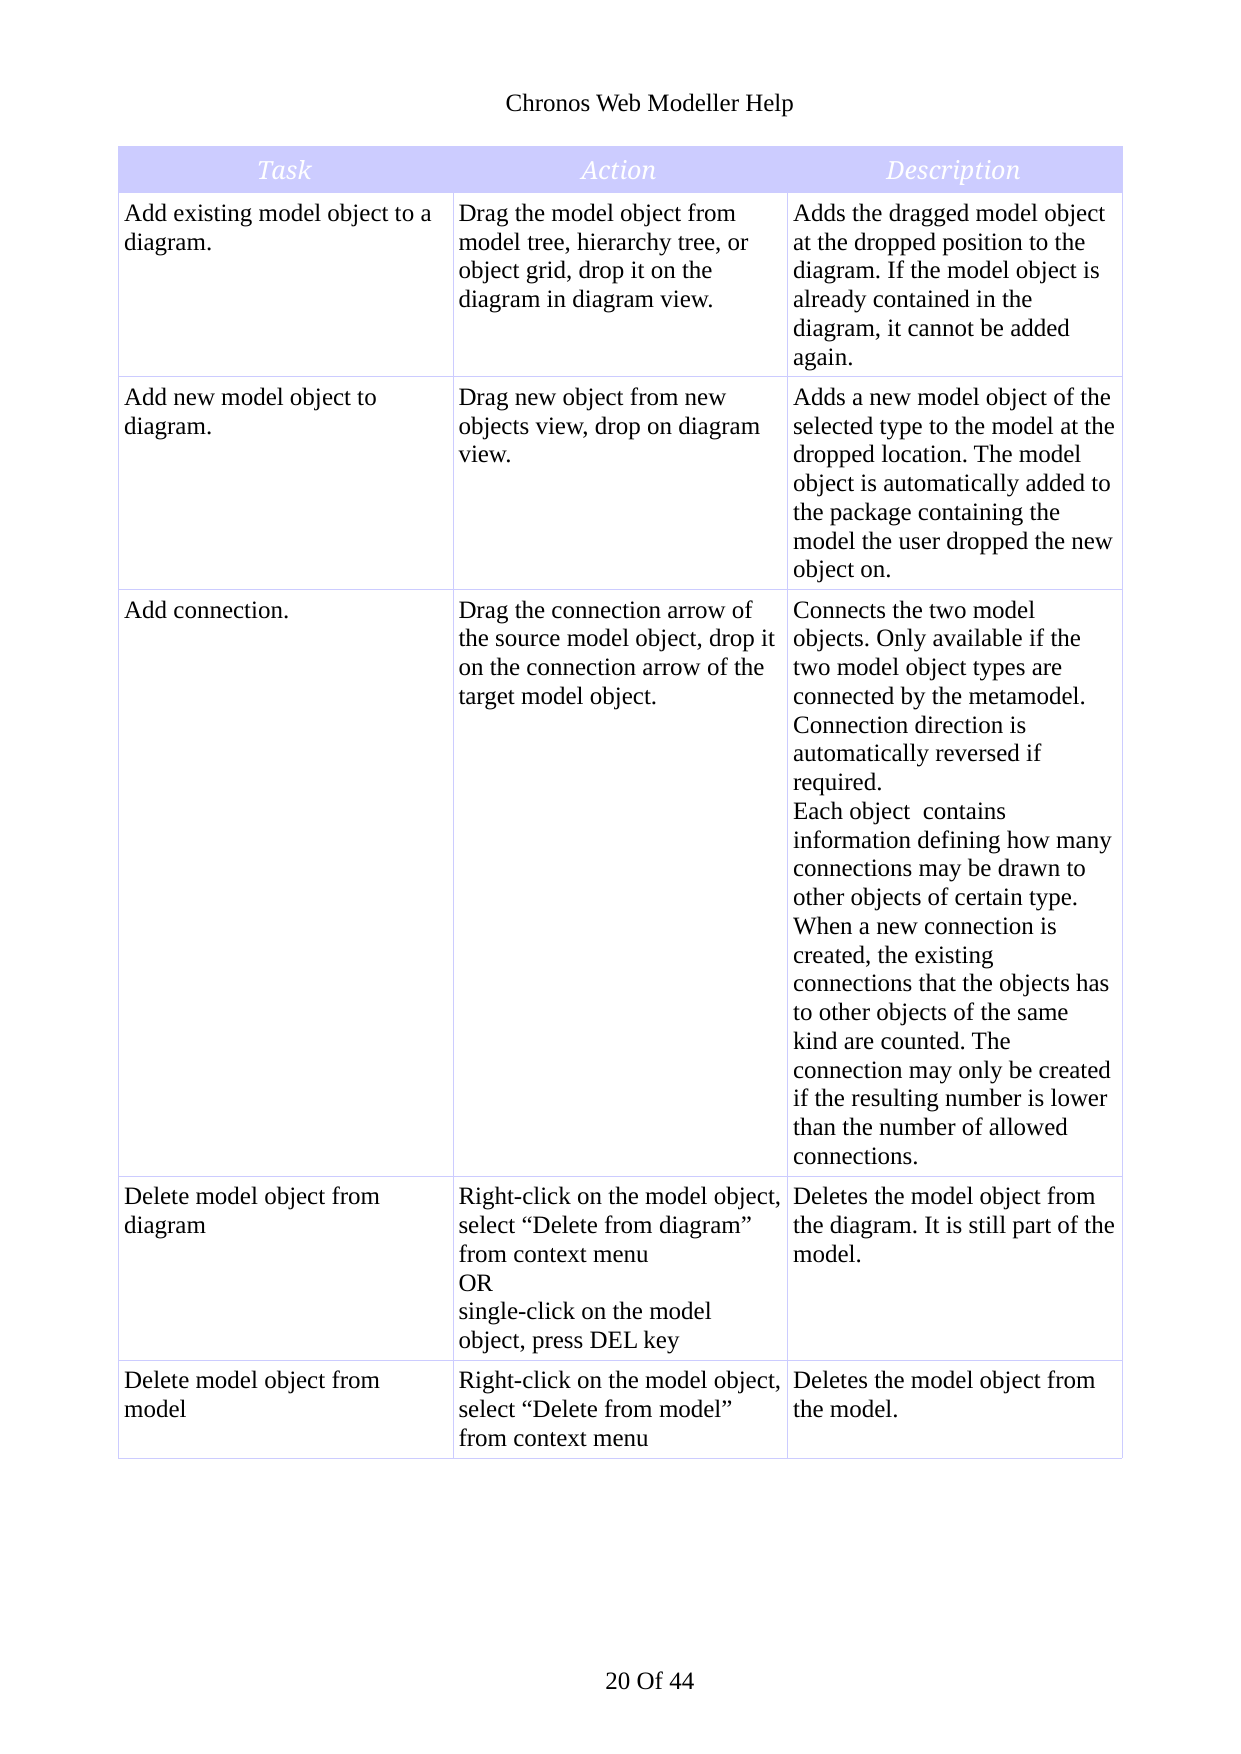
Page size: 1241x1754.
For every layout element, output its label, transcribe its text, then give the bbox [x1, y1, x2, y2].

table_cell Add connection. [119, 590, 453, 1176]
table_cell Delete model object from diagram [119, 1177, 453, 1359]
table_cell Drag the model object from model tree, hierarchy tree, or object grid, drop it on the diagram in diagram view. [454, 193, 787, 376]
table_cell Adds a new model object of the selected type to the model at the dropped location. The model object is automatically added to the package containing the model the user dropped the new object on. [788, 377, 1122, 589]
table_cell Add existing model object to a diagram. [119, 193, 453, 376]
table_header Task [119, 147, 453, 192]
table_cell Deletes the model object from the diagram. It is still part of the model. [788, 1177, 1122, 1359]
table_header Action [454, 147, 787, 192]
table_cell Right-click on the model object, select “Delete from model” from context menu [454, 1361, 787, 1457]
table_cell Drag new object from new objects view, drop on diagram view. [454, 377, 787, 589]
table_header Description [788, 147, 1122, 192]
table_cell Deletes the model object from the model. [788, 1361, 1122, 1457]
table_cell Adds the dragged model object at the dropped position to the diagram. If the model object is already contained in the diagram, it cannot be added again. [788, 193, 1122, 376]
table_cell Right-click on the model object, select “Delete from diagram” from context menu OR single-click on the model object, press DEL key [454, 1177, 787, 1359]
table_cell Add new model object to diagram. [119, 377, 453, 589]
table_cell Delete model object from model [119, 1361, 453, 1457]
table_cell Drag the connection arrow of the source model object, drop it on the connection arrow of the target model object. [454, 590, 787, 1176]
table_cell Connects the two model objects. Only available if the two model object types are connected by the metamodel. Connection direction is automatically reversed if required. Each object contains information defining how many connections may be drawn to other objects of certain type. When a new connection is created, the existing connections that the objects has to other objects of the same kind are counted. The connection may only be created if the resulting number is lower than the number of allowed connections. [788, 590, 1122, 1176]
